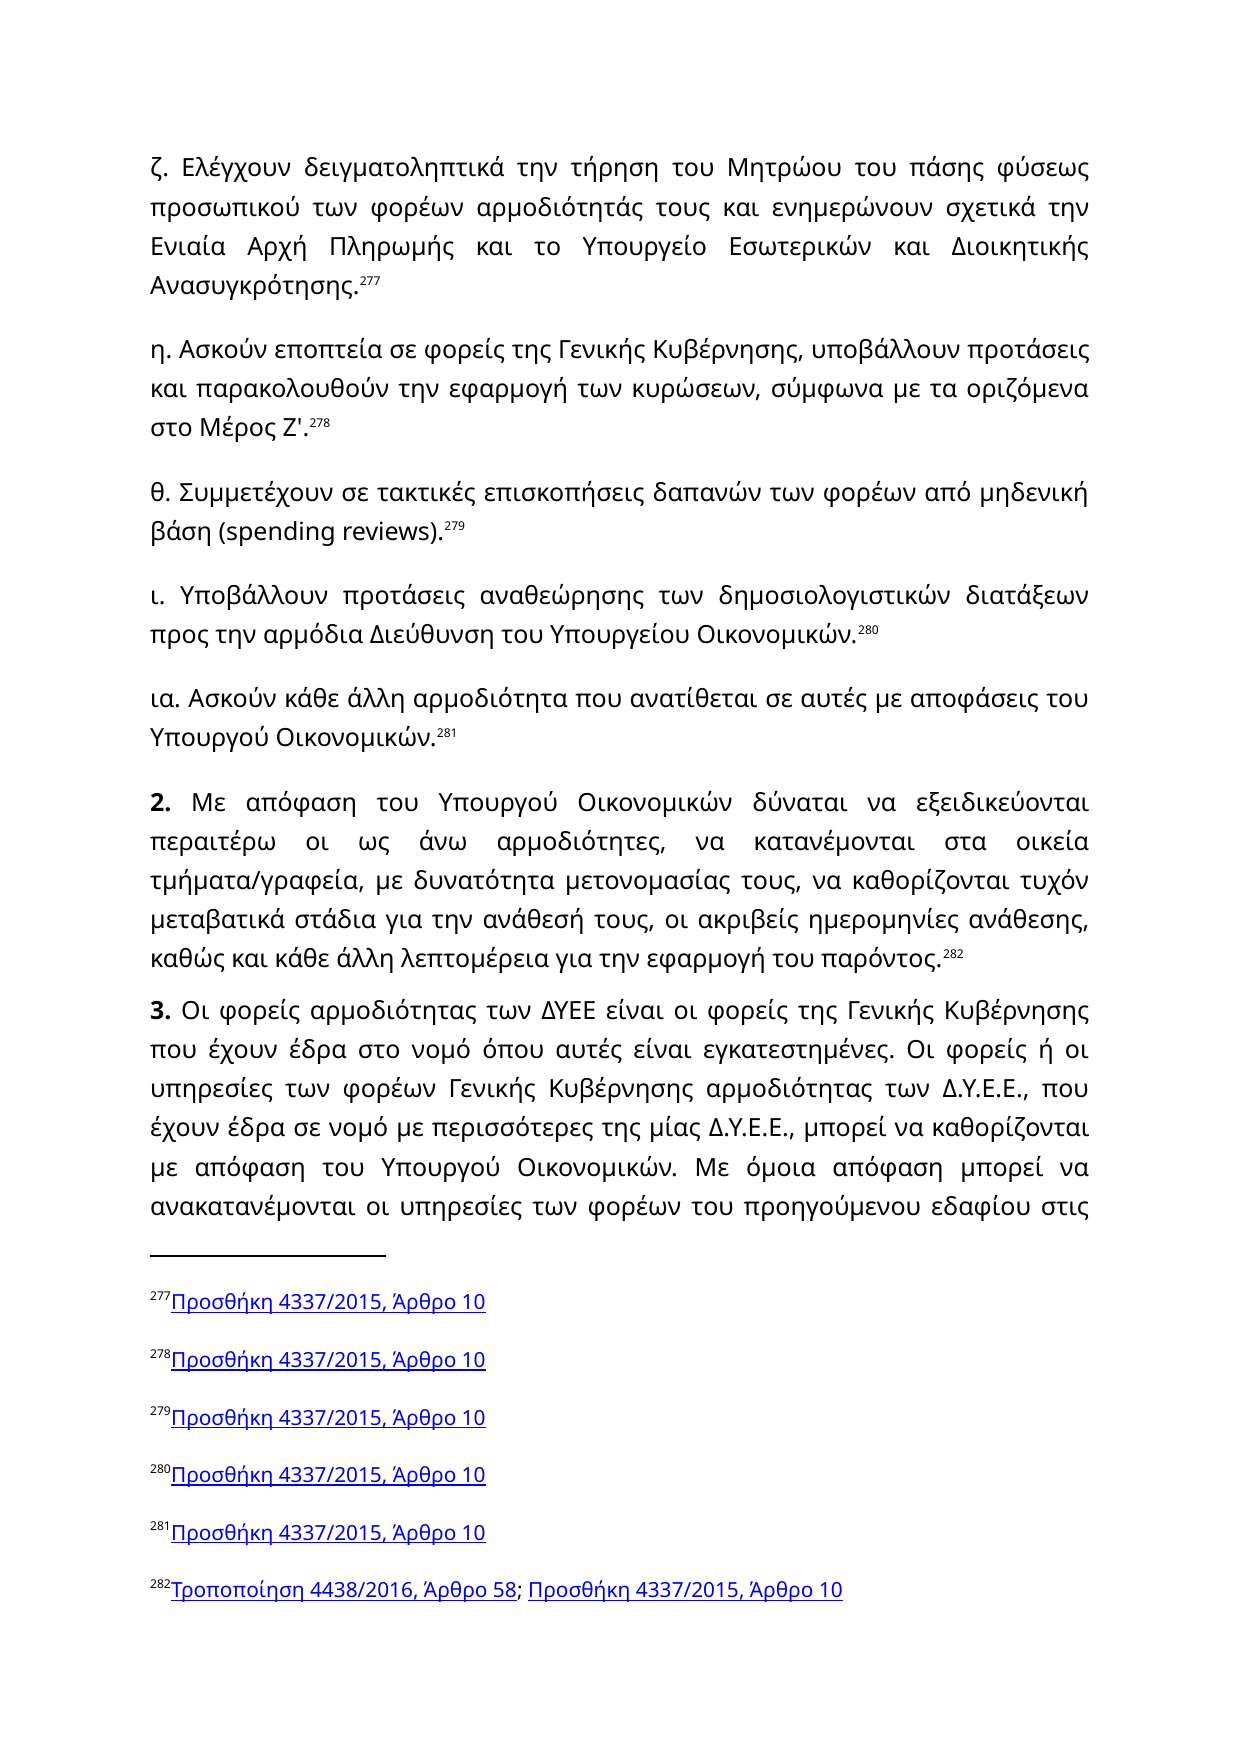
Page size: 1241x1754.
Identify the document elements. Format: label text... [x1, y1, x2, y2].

text ι. Υποβάλλουν προτάσεις αναθεώρησης των δημοσιολογιστικών διατάξεων προς την αρμόδια Διεύθυνση του Υπουργείου Οικονομικών. [150, 577, 1090, 651]
text ια. Ασκούν κάθε άλλη αρμοδιότητα που ανατίθεται σε αυτές με αποφάσεις του Υπουργού Οικονομικών. [150, 681, 1090, 754]
text η. Ασκούν εποπτεία σε φορείς της Γενικής Κυβέρνησης, υποβάλλουν προτάσεις και παρακολουθούν την εφαρμογή των κυρώσεων, σύμφωνα με τα οριζόμενα στο Μέρος Ζ'. [150, 332, 1090, 444]
text Προσθήκη 4337/2015, Άρθρο 10 [150, 1287, 1090, 1316]
text 3. Οι φορείς αρμοδιότητας των ΔΥΕΕ είναι οι φορείς της Γενικής Κυβέρνησης που έχουν έδρα στο νομό όπου αυτές είναι εγκατεστημένες. Οι φορείς ή οι υπηρεσίες των φορέων Γενικής Κυβέρνησης αρμοδιότητας των Δ.Υ.Ε.Ε., που έχουν έδρα σε νομό με περισσότερες της μίας Δ.Υ.Ε.Ε., μπορεί να καθορίζονται με απόφαση του Υπουργού Οικονομικών. Με όμοια απόφαση μπορεί να ανακατανέμονται οι υπηρεσίες των φορέων του προηγούμενου εδαφίου στις [150, 992, 1090, 1222]
text Προσθήκη 4337/2015, Άρθρο 10 [150, 1460, 1090, 1489]
text ζ. Ελέγχουν δειγματοληπτικά την τήρηση του Μητρώου του πάσης φύσεως προσωπικού των φορέων αρμοδιότητάς τους και ενημερώνουν σχετικά την Ενιαία Αρχή Πληρωμής και το Υπουργείο Εσωτερικών και Διοικητικής Ανασυγκρότησης. [150, 150, 1090, 302]
text 2. Με απόφαση του Υπουργού Οικονομικών δύναται να εξειδικεύονται περαιτέρω οι ως άνω αρμοδιότητες, να κατανέμονται στα οικεία τμήματα/γραφεία, με δυνατότητα μετονομασίας τους, να καθορίζονται τυχόν μεταβατικά στάδια για την ανάθεσή τους, οι ακριβείς ημερομηνίες ανάθεσης, καθώς και κάθε άλλη λεπτομέρεια για την εφαρμογή του παρόντος. [150, 784, 1090, 975]
text θ. Συμμετέχουν σε τακτικές επισκοπήσεις δαπανών των φορέων από μηδενική βάση (spending reviews). [150, 474, 1090, 547]
text Προσθήκη 4337/2015, Άρθρο 10 [150, 1345, 1090, 1373]
text Προσθήκη 4337/2015, Άρθρο 10 [150, 1403, 1090, 1431]
text Τροποποίηση 4438/2016, Άρθρο 58; Προσθήκη 4337/2015, Άρθρο 10 [150, 1576, 1090, 1604]
text Προσθήκη 4337/2015, Άρθρο 10 [150, 1518, 1090, 1546]
